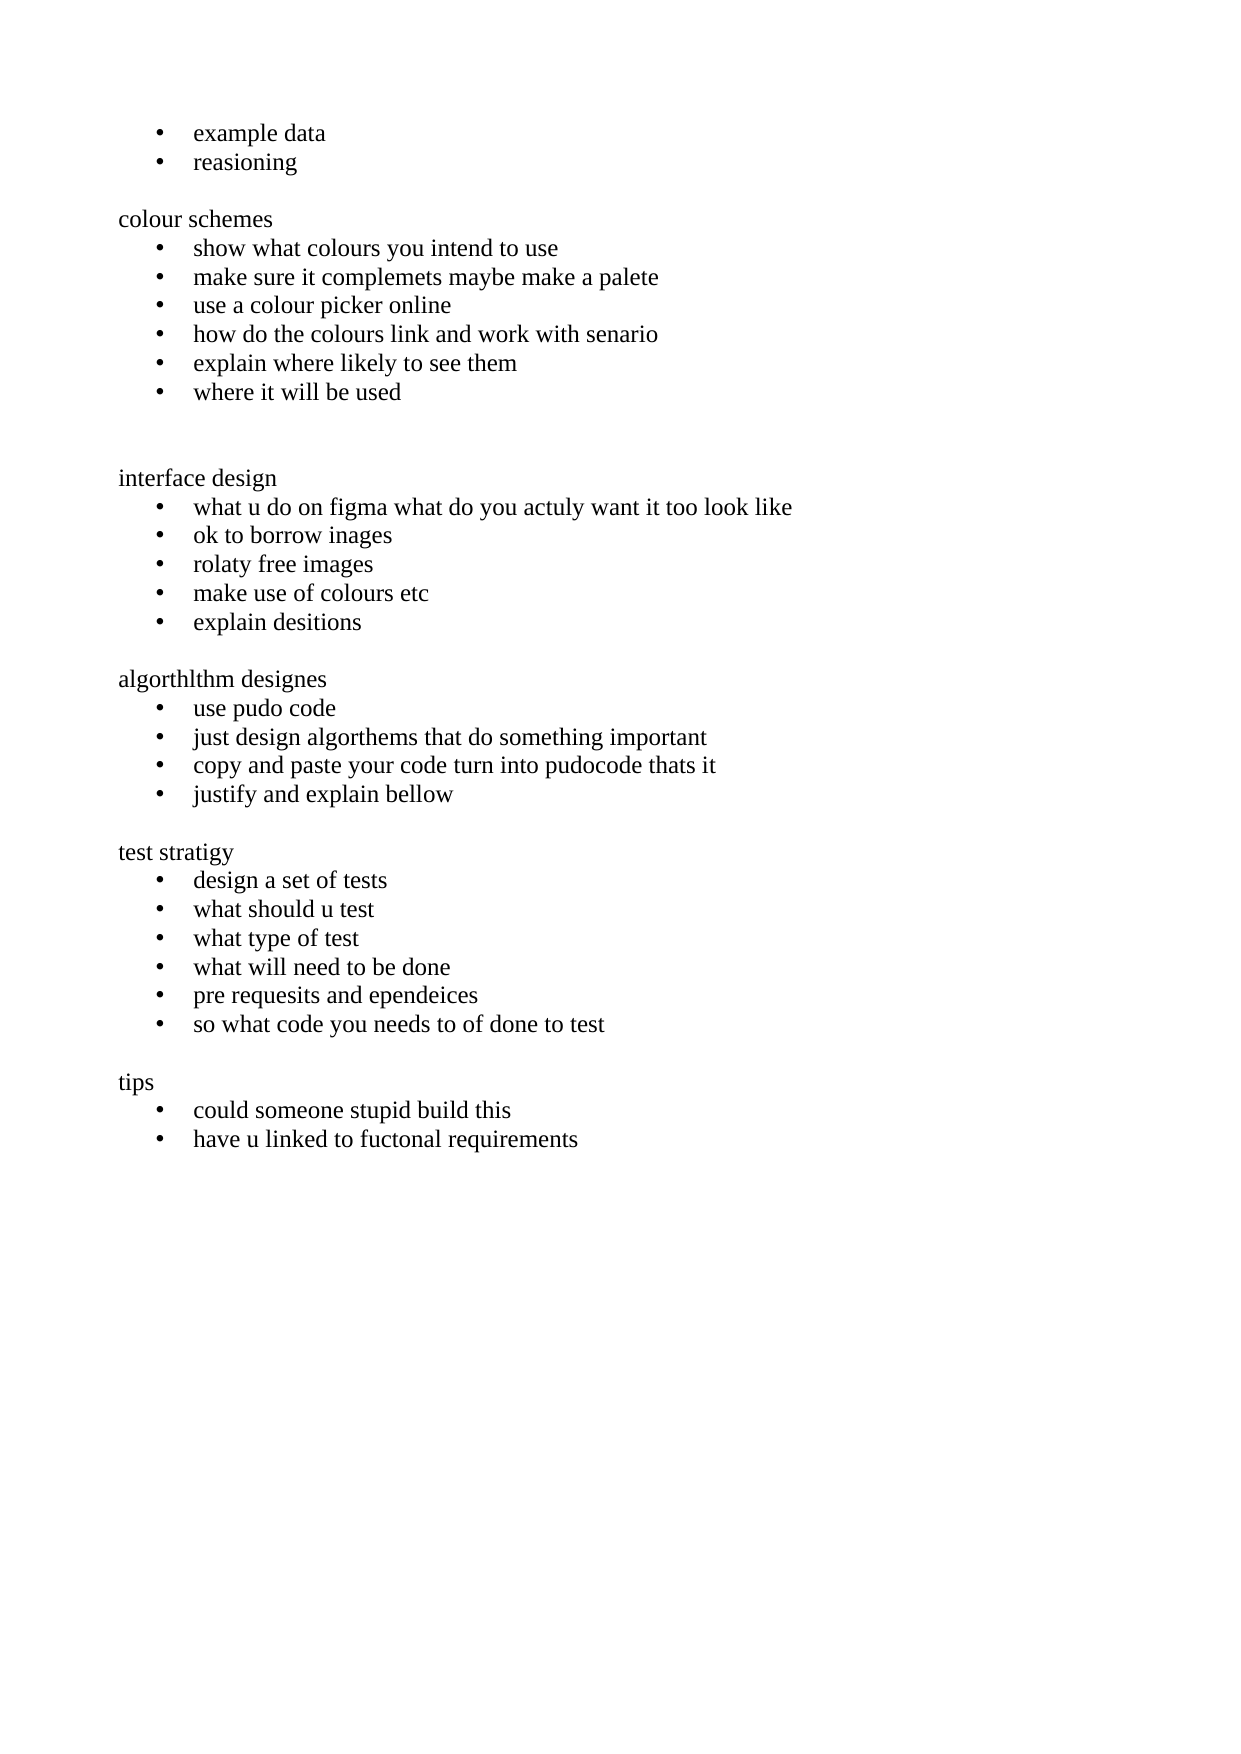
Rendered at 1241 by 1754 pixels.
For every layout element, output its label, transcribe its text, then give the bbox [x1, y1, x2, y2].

text colour schemes [118, 204, 1122, 233]
list ok to borrow inages [156, 521, 1122, 549]
list show what colours you intend to use [156, 233, 1122, 262]
list pre requesits and ependeices [156, 981, 1122, 1009]
list copy and paste your code turn into pudocode thats it [156, 751, 1122, 779]
list use a colour picker online [156, 291, 1122, 319]
list explain where likely to see them [156, 348, 1122, 377]
list make sure it complemets maybe make a palete [156, 262, 1122, 291]
list use pudo code [156, 693, 1122, 722]
list example data [156, 118, 1122, 147]
list just design algorthems that do something important [156, 722, 1122, 751]
list justify and explain bellow [156, 779, 1122, 808]
list what u do on figma what do you actuly want it too look like [156, 492, 1122, 521]
text test stratigy [118, 837, 1122, 866]
list reasioning [156, 147, 1122, 176]
list could someone stupid build this [156, 1096, 1122, 1124]
list rolaty free images [156, 549, 1122, 578]
list how do the colours link and work with senario [156, 319, 1122, 348]
list explain desitions [156, 607, 1122, 636]
list where it will be used [156, 377, 1122, 406]
list what will need to be done [156, 952, 1122, 981]
list design a set of tests [156, 866, 1122, 894]
list what should u test [156, 894, 1122, 923]
text interface design [118, 463, 1122, 492]
list have u linked to fuctonal requirements [156, 1124, 1122, 1153]
list make use of colours etc [156, 578, 1122, 607]
list what type of test [156, 923, 1122, 952]
text algorthlthm designes [118, 664, 1122, 693]
text tips [118, 1067, 1122, 1096]
list so what code you needs to of done to test [156, 1009, 1122, 1038]
